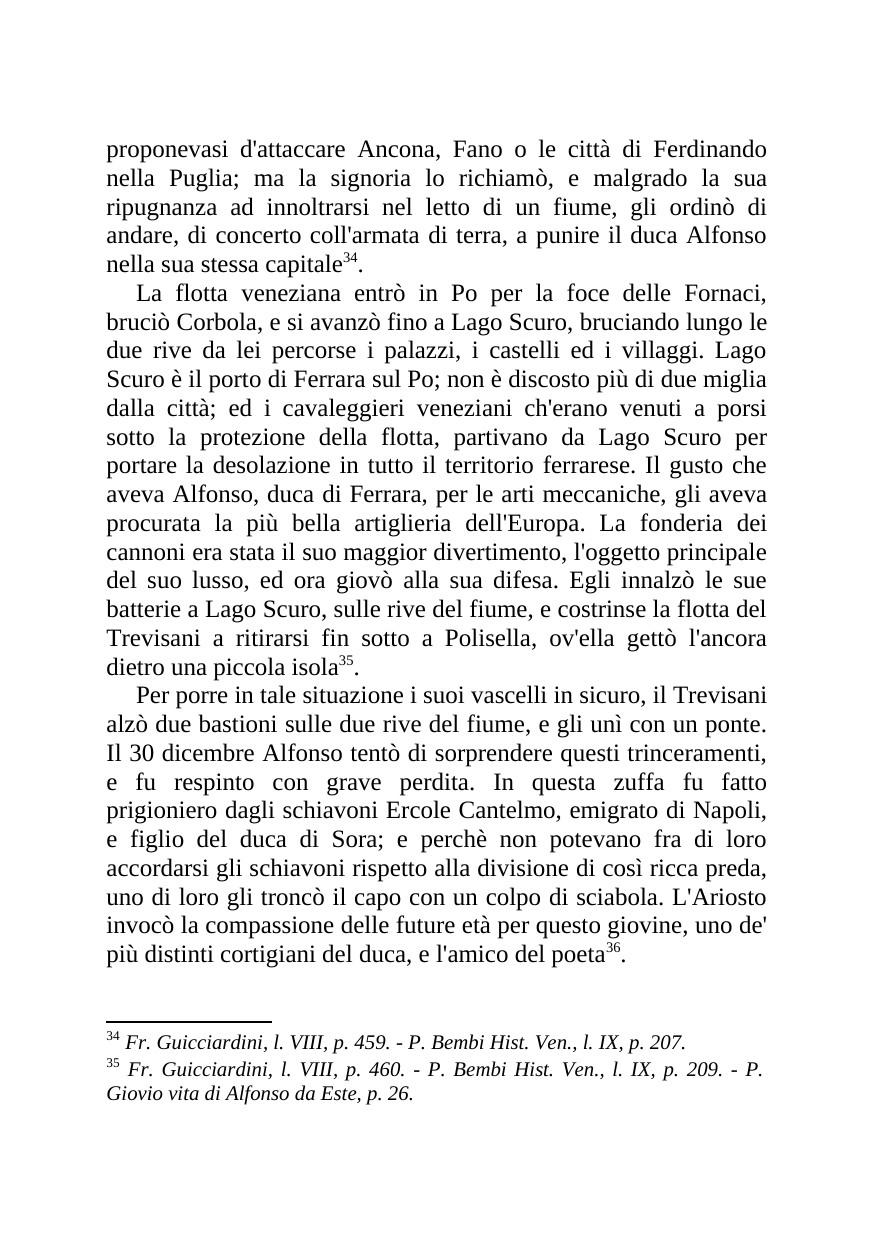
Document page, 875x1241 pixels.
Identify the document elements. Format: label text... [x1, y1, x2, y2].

text proponevasi d'attaccare Ancona, Fano o le città di Ferdinando nella Puglia; ma la signoria lo richiamò, e malgrado la sua ripugnanza ad innoltrarsi nel letto di un fiume, gli ordinò di andare, di concerto coll'armata di terra, a punire il duca Alfonso nella sua stessa capitale. [106, 134, 768, 278]
text La flotta veneziana entrò in Po per la foce delle Fornaci, bruciò Corbola, e si avanzò fino a Lago Scuro, bruciando lungo le due rive da lei percorse i palazzi, i castelli ed i villaggi. Lago Scuro è il porto di Ferrara sul Po; non è discosto più di due miglia dalla città; ed i cavaleggieri veneziani ch'erano venuti a porsi sotto la protezione della flotta, partivano da Lago Scuro per portare la desolazione in tutto il territorio ferrarese. Il gusto che aveva Alfonso, duca di Ferrara, per le arti meccaniche, gli aveva procurata la più bella artiglieria dell'Europa. La fonderia dei cannoni era stata il suo maggior divertimento, l'oggetto principale del suo lusso, ed ora giovò alla sua difesa. Egli innalzò le sue batterie a Lago Scuro, sulle rive del fiume, e costrinse la flotta del Trevisani a ritirarsi fin sotto a Polisella, ov'ella gettò l'ancora dietro una piccola isola. [106, 278, 768, 681]
text Per porre in tale situazione i suoi vascelli in sicuro, il Trevisani alzò due bastioni sulle due rive del fiume, e gli unì con un ponte. Il 30 dicembre Alfonso tentò di sorprendere questi trinceramenti, e fu respinto con grave perdita. In questa zuffa fu fatto prigioniero dagli schiavoni Ercole Cantelmo, emigrato di Napoli, e figlio del duca di Sora; e perchè non potevano fra di loro accordarsi gli schiavoni rispetto alla divisione di così ricca preda, uno di loro gli troncò il capo con un colpo di sciabola. L'Ariosto invocò la compassione delle future età per questo giovine, uno de' più distinti cortigiani del duca, e l'amico del poeta. [106, 681, 768, 968]
text Fr. Guicciardini, l. VIII, p. 459. - P. Bembi Hist. Ven., l. IX, p. 207. [106, 1028, 768, 1055]
text Fr. Guicciardini, l. VIII, p. 460. - P. Bembi Hist. Ven., l. IX, p. 209. - P. Giovio vita di Alfonso da Este, p. 26. [106, 1055, 768, 1105]
